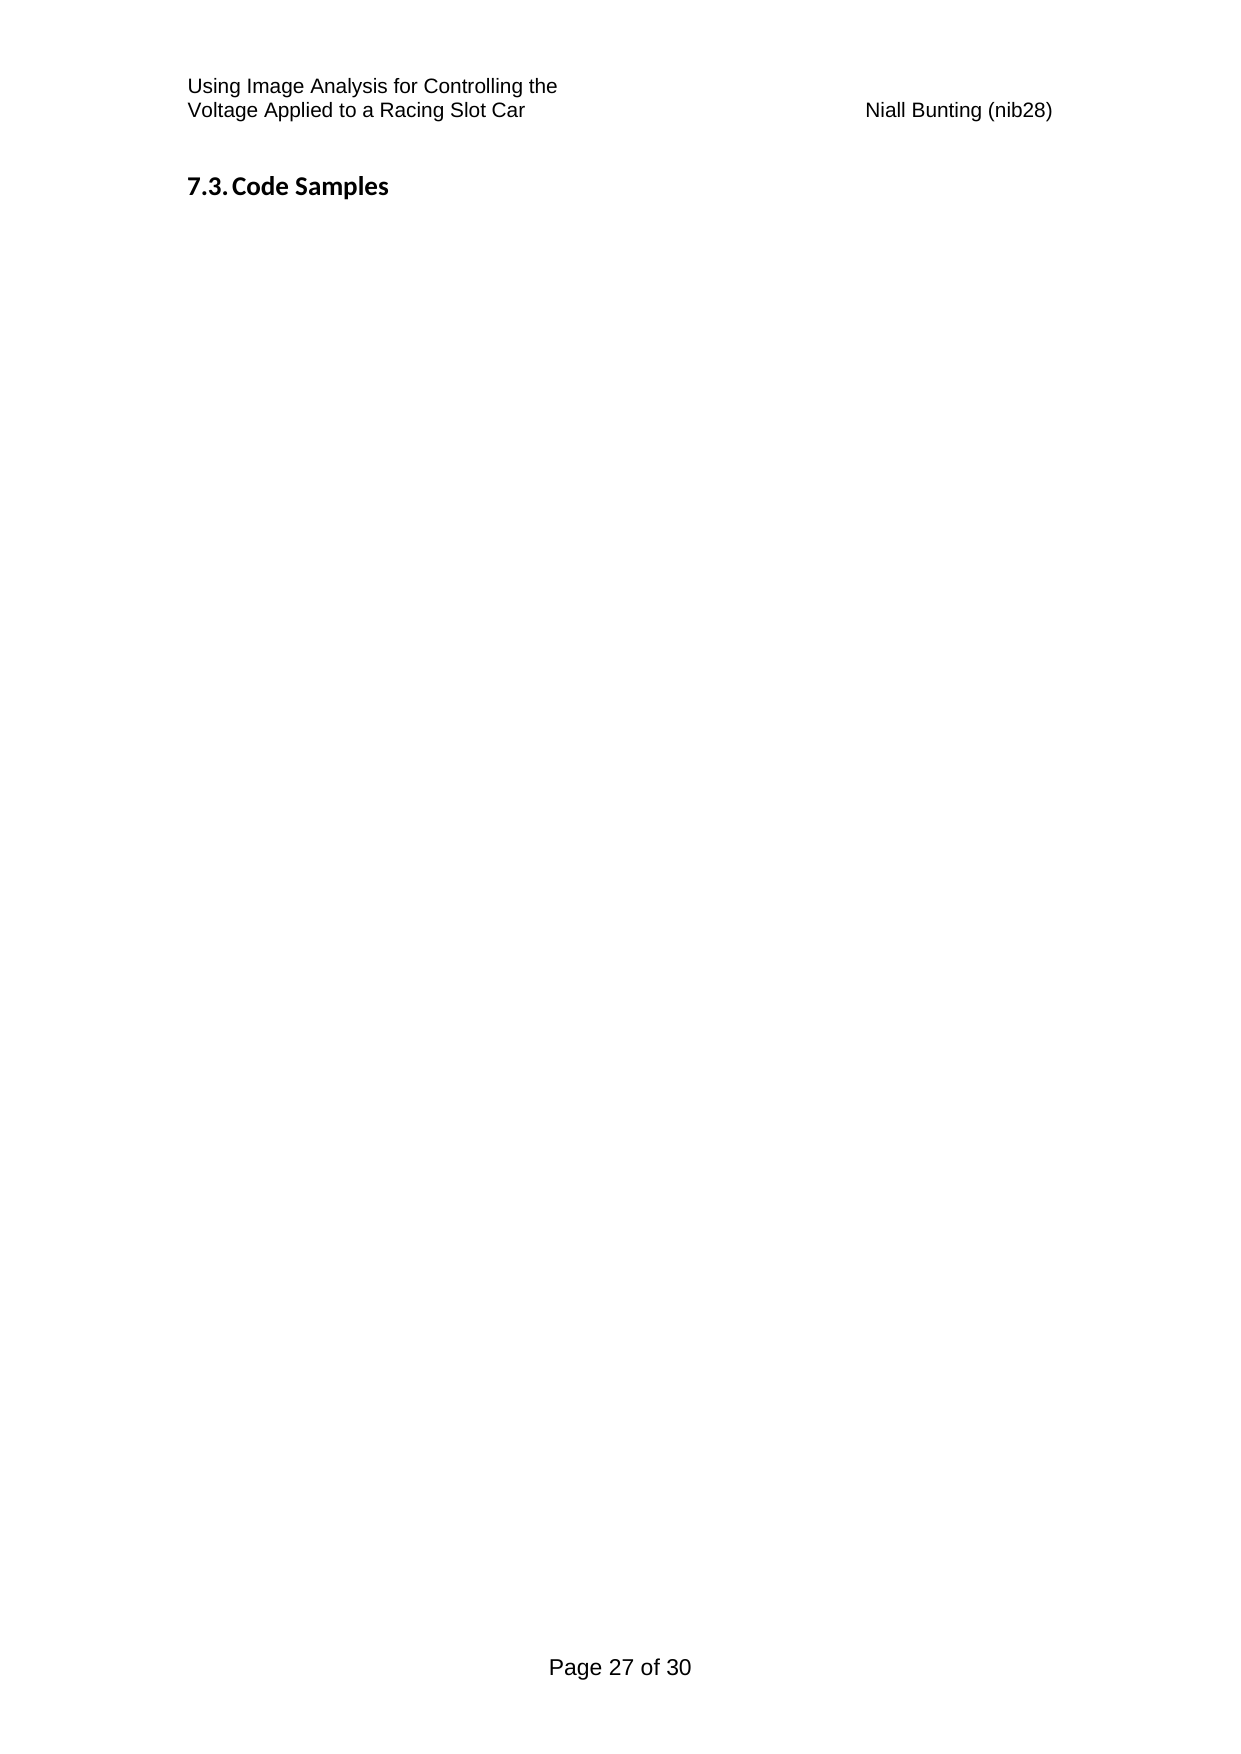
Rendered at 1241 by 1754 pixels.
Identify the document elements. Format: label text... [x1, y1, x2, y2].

subtitle Code Samples [187, 169, 1053, 203]
